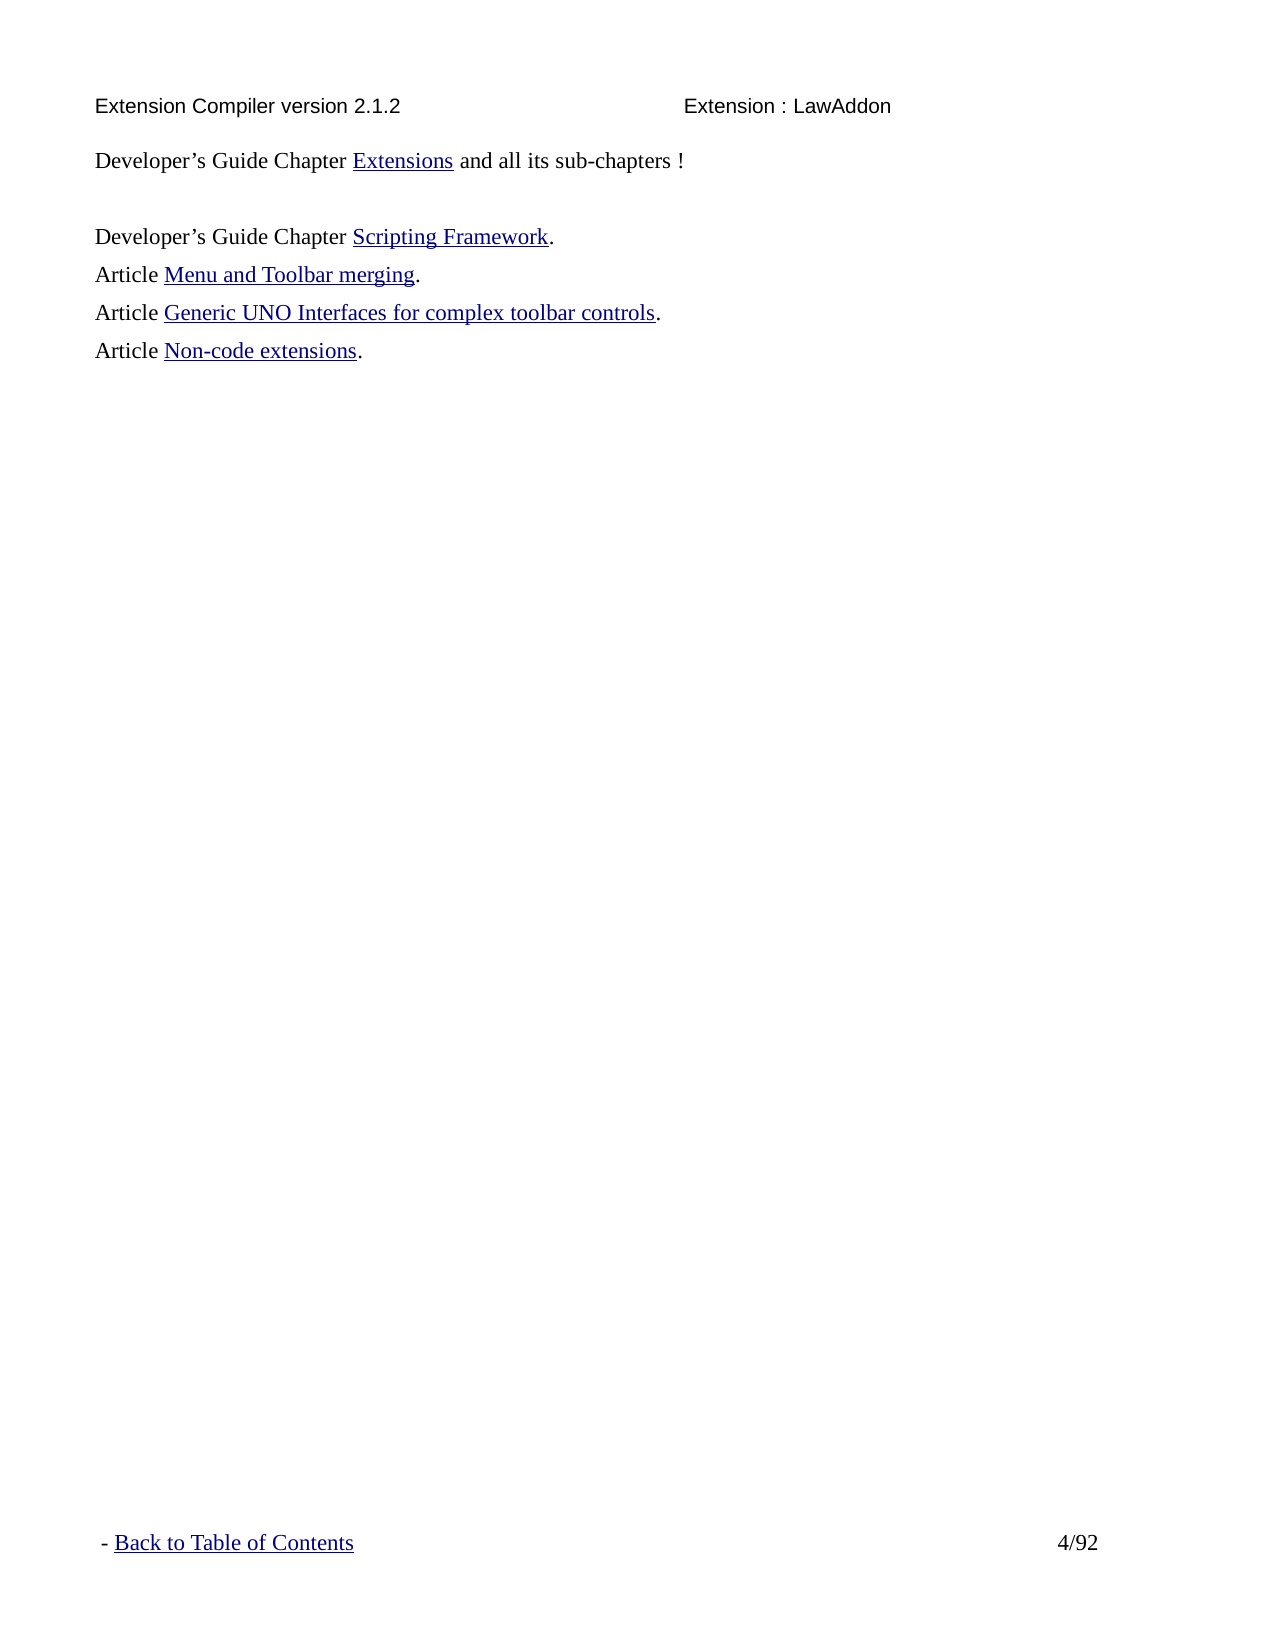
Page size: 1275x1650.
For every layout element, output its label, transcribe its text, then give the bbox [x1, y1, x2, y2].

text Article Non-code extensions. [94, 338, 1181, 363]
text Article Menu and Toolbar merging. [94, 262, 1181, 287]
text Developer’s Guide Chapter Extensions and all its sub-chapters ! [94, 147, 1181, 173]
text Article Generic UNO Interfaces for complex toolbar controls. [94, 299, 1181, 325]
text Developer’s Guide Chapter Scripting Framework. [94, 223, 1181, 249]
